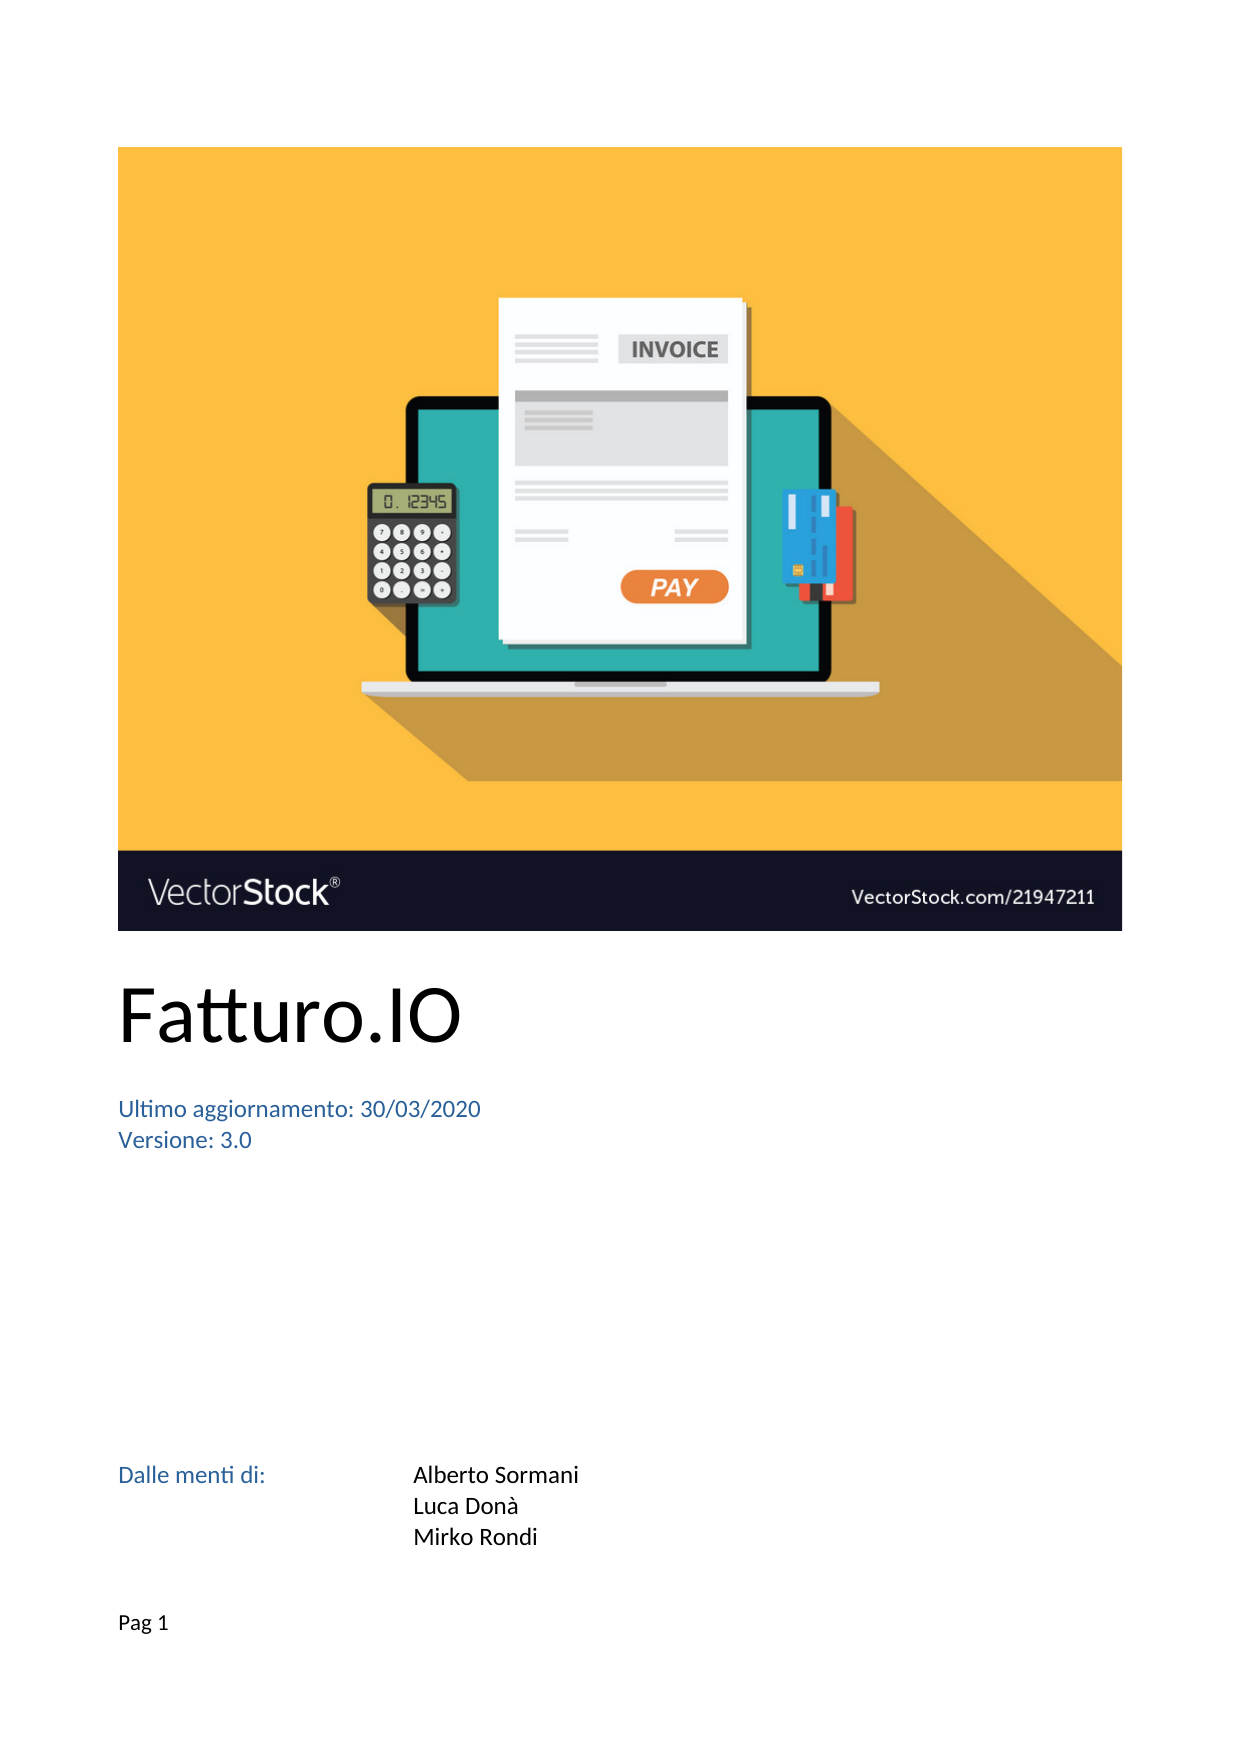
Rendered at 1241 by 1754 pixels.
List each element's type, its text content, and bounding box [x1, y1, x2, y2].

text Luca Donà [118, 1490, 1122, 1521]
text Dalle menti di: Alberto Sormani [118, 1460, 1122, 1490]
text Fatturo.IO [118, 961, 1122, 1063]
picture [118, 147, 1123, 931]
text Versione: 3.0 [118, 1124, 1122, 1154]
text Ultimo aggiornamento: 30/03/2020 [118, 1093, 1122, 1124]
text Mirko Rondi [118, 1521, 1122, 1551]
